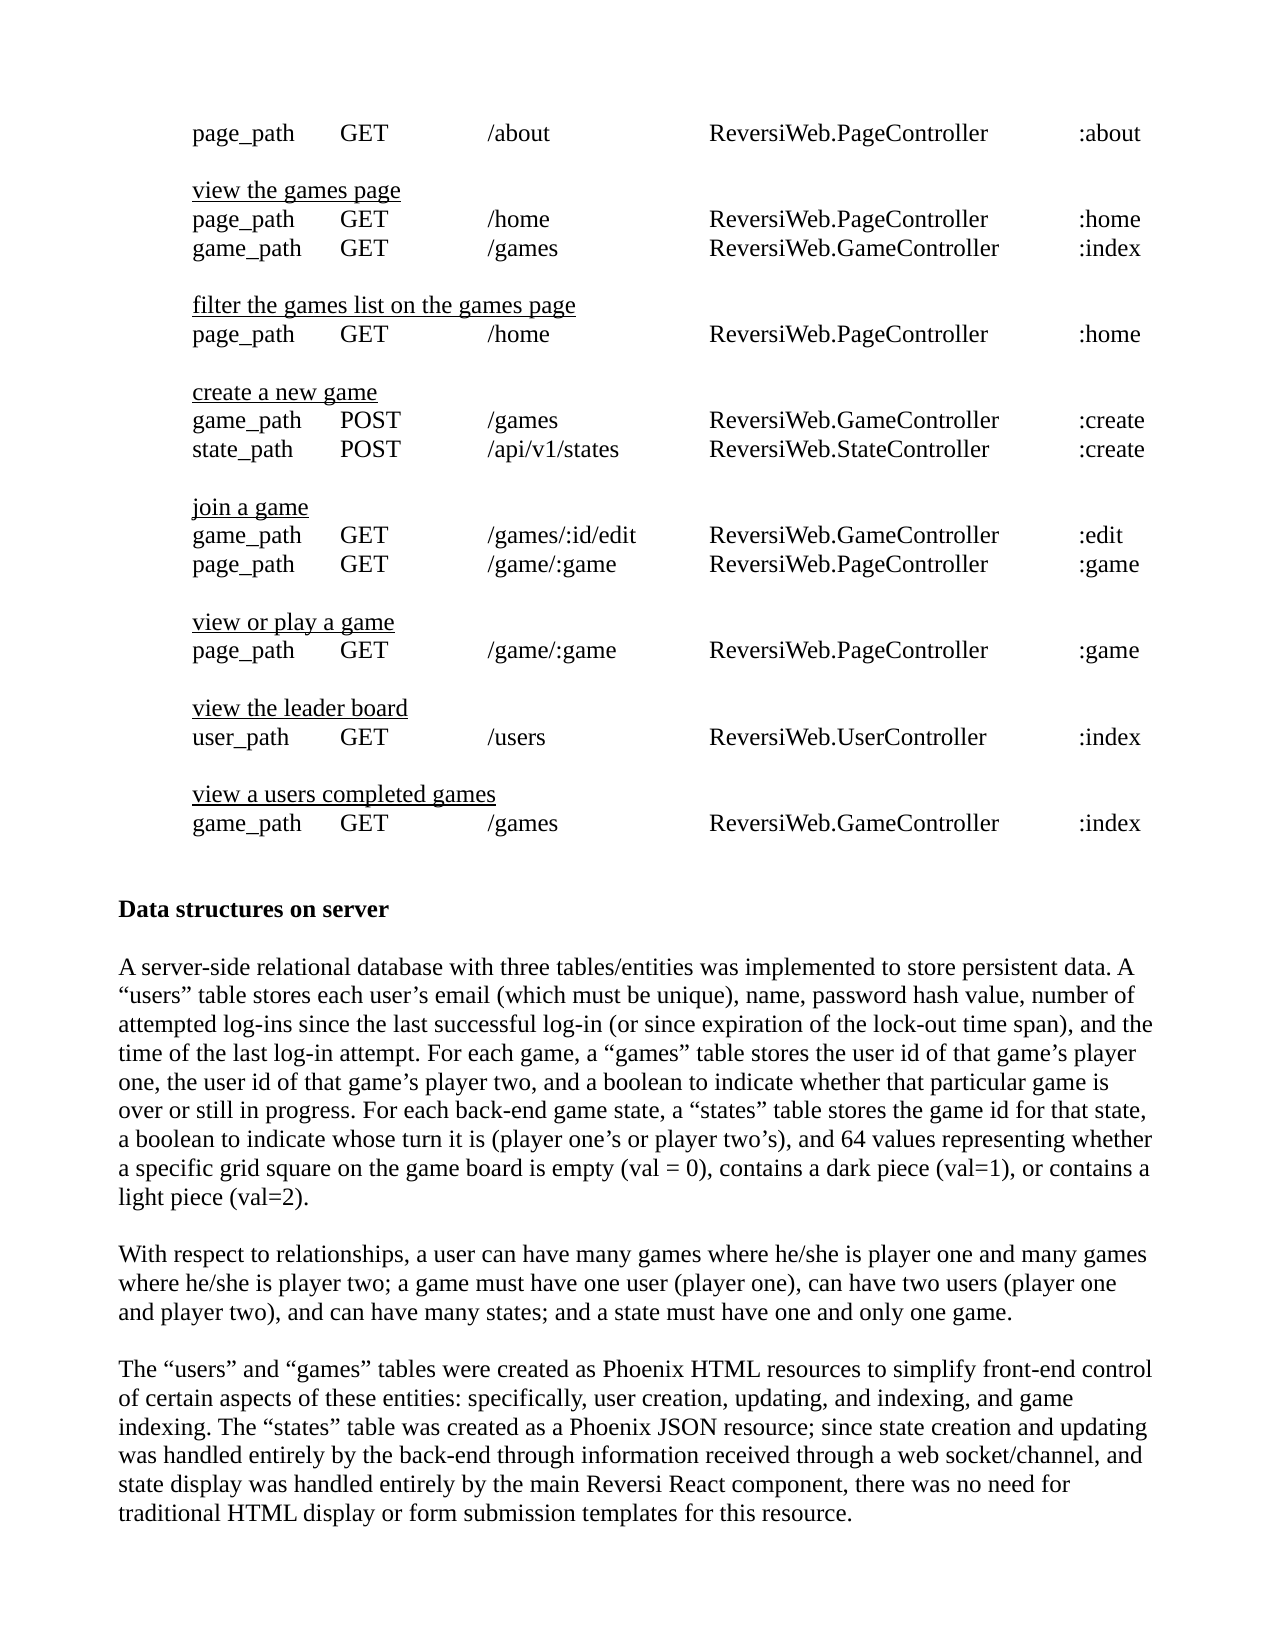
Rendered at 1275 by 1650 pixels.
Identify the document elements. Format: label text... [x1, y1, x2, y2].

text view the leader board [118, 693, 1157, 722]
text page_path GET /game/:game ReversiWeb.PageController :game [118, 549, 1157, 578]
text game_path GET /games ReversiWeb.GameController :index [118, 233, 1157, 262]
text The “users” and “games” tables were created as Phoenix HTML resources to simplify front-end control of certain aspects of these entities: specifically, user creation, updating, and indexing, and game indexing. The “states” table was created as a Phoenix JSON resource; since state creation and updating was handled entirely by the back-end through information received through a web socket/channel, and state display was handled entirely by the main Reversi React component, there was no need for traditional HTML display or form submission templates for this resource. [118, 1354, 1157, 1527]
text view or play a game [118, 607, 1157, 636]
text With respect to relationships, a user can have many games where he/she is player one and many games where he/she is player two; a game must have one user (player one), can have two users (player one and player two), and can have many states; and a state must have one and only one game. [118, 1239, 1157, 1326]
text state_path POST /api/v1/states ReversiWeb.StateController :create [118, 434, 1157, 463]
text create a new game [118, 377, 1157, 406]
text page_path GET /about ReversiWeb.PageController :about [118, 118, 1157, 147]
text Data structures on server [118, 894, 1157, 923]
text game_path GET /games ReversiWeb.GameController :index [118, 808, 1157, 837]
text view the games page [118, 176, 1157, 204]
text user_path GET /users ReversiWeb.UserController :index [118, 722, 1157, 751]
text A server-side relational database with three tables/entities was implemented to store persistent data. A “users” table stores each user’s email (which must be unique), name, password hash value, number of attempted log-ins since the last successful log-in (or since expiration of the lock-out time span), and the time of the last log-in attempt. For each game, a “games” table stores the user id of that game’s player one, the user id of that game’s player two, and a boolean to indicate whether that particular game is over or still in progress. For each back-end game state, a “states” table stores the game id for that state, a boolean to indicate whose turn it is (player one’s or player two’s), and 64 values representing whether a specific grid square on the game board is empty (val = 0), contains a dark piece (val=1), or contains a light piece (val=2). [118, 952, 1157, 1211]
text page_path GET /game/:game ReversiWeb.PageController :game [118, 636, 1157, 664]
text filter the games list on the games page [118, 291, 1157, 319]
text page_path GET /home ReversiWeb.PageController :home [118, 204, 1157, 233]
text page_path GET /home ReversiWeb.PageController :home [118, 319, 1157, 348]
text view a users completed games [118, 779, 1157, 808]
text game_path POST /games ReversiWeb.GameController :create [118, 406, 1157, 434]
text game_path GET /games/:id/edit ReversiWeb.GameController :edit [118, 521, 1157, 549]
text join a game [118, 492, 1157, 521]
